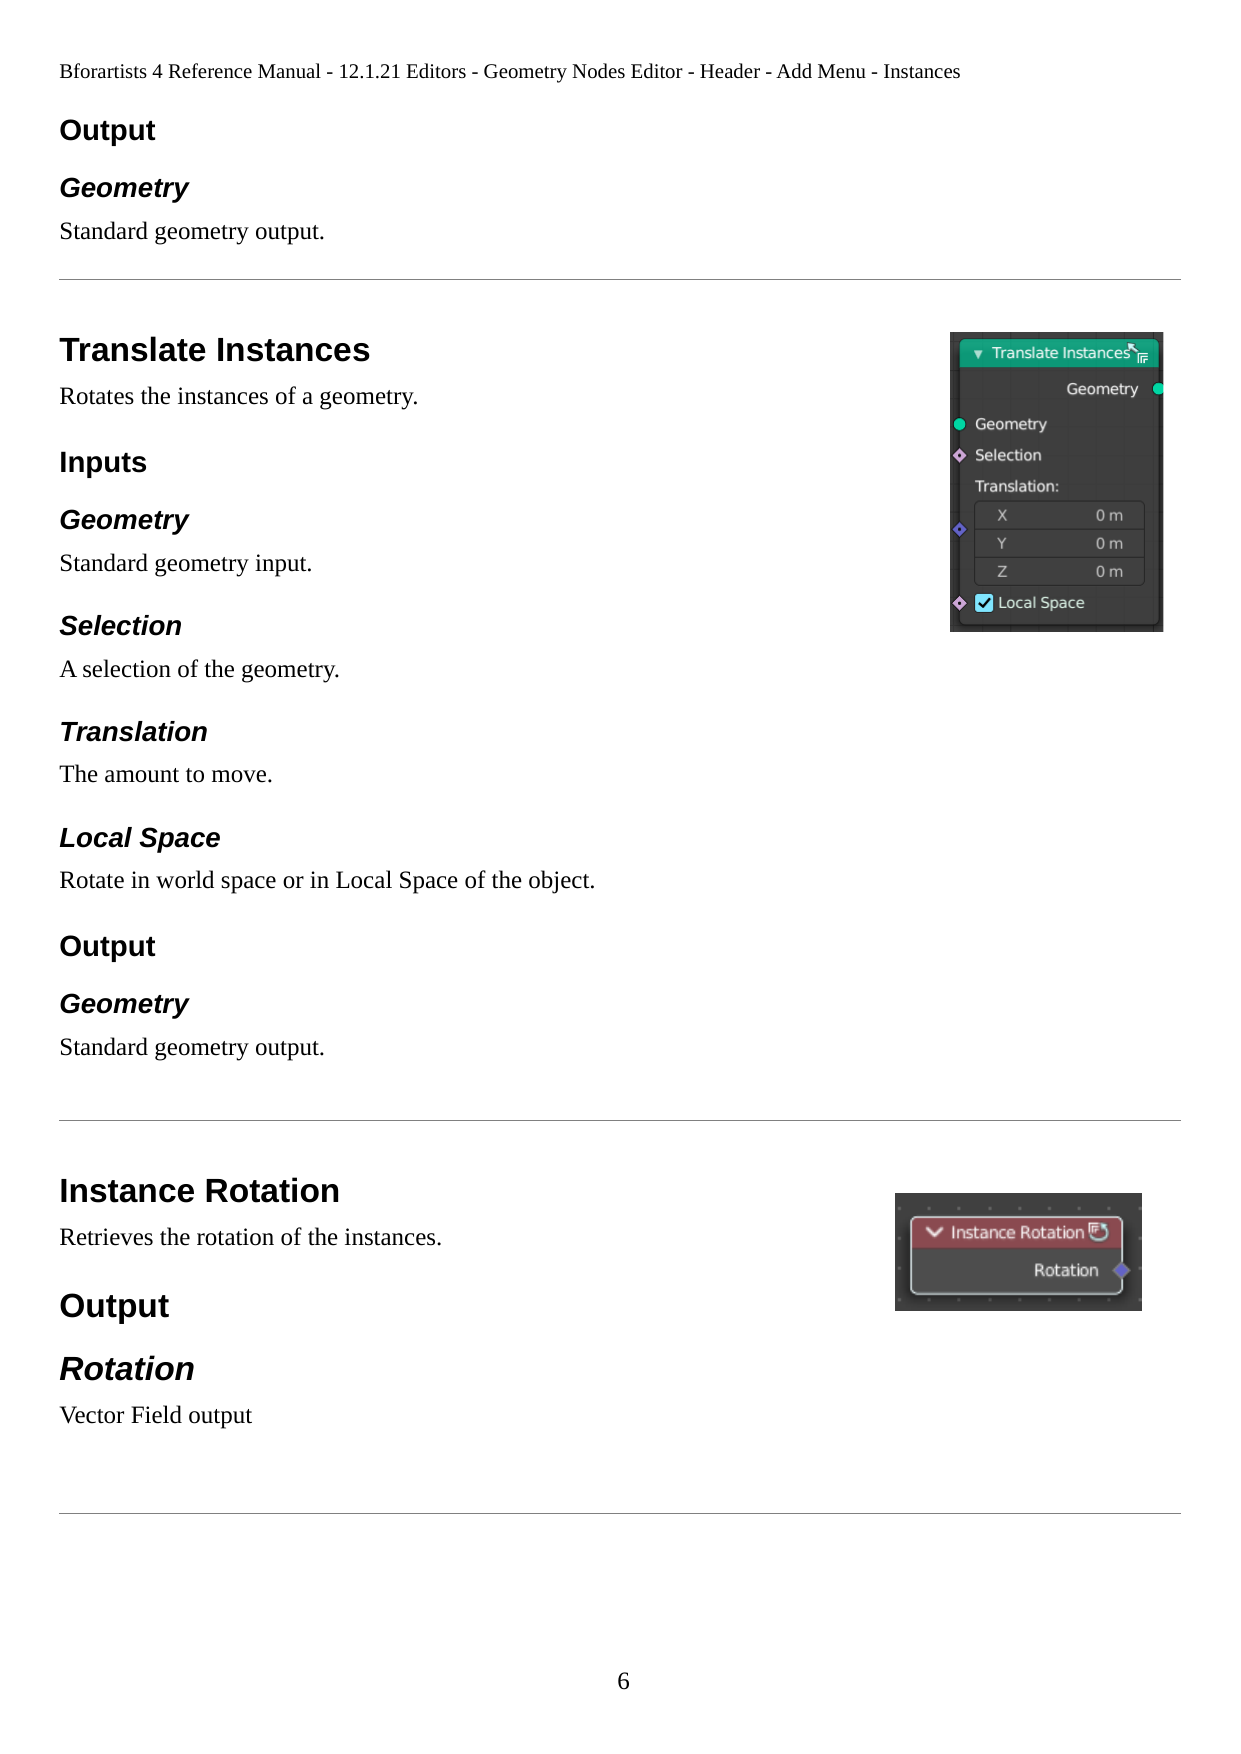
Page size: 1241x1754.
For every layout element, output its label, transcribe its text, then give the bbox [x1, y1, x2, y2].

subtitle Geometry [59, 503, 950, 535]
text Standard geometry input. [59, 548, 950, 576]
text Vector Field output [59, 1400, 1181, 1429]
text The amount to move. [59, 759, 1181, 788]
subtitle Output [59, 929, 1181, 963]
subtitle Geometry [59, 171, 1181, 203]
subtitle [1164, 444, 1181, 478]
subtitle Geometry [59, 988, 1181, 1020]
picture [950, 332, 1164, 632]
text Standard geometry output. [59, 1032, 1181, 1061]
text Retrieves the rotation of the instances. [59, 1222, 895, 1251]
subtitle Translation [59, 715, 1181, 747]
subtitle [1164, 503, 1181, 535]
subtitle Rotation [59, 1349, 1181, 1388]
picture [895, 1193, 1142, 1311]
subtitle Output [59, 1285, 1181, 1324]
text [1142, 1222, 1181, 1251]
subtitle Output [59, 113, 1181, 146]
subtitle Instance Rotation [59, 1171, 1181, 1209]
text Standard geometry output. [59, 216, 1181, 244]
subtitle Selection [59, 609, 1181, 641]
text Rotates the instances of a geometry. [59, 381, 950, 410]
subtitle Inputs [59, 444, 950, 478]
text A selection of the geometry. [59, 654, 1181, 682]
subtitle Local Space [59, 821, 1181, 853]
subtitle Translate Instances [59, 330, 1181, 368]
text Rotate in world space or in Local Space of the object. [59, 866, 1181, 894]
